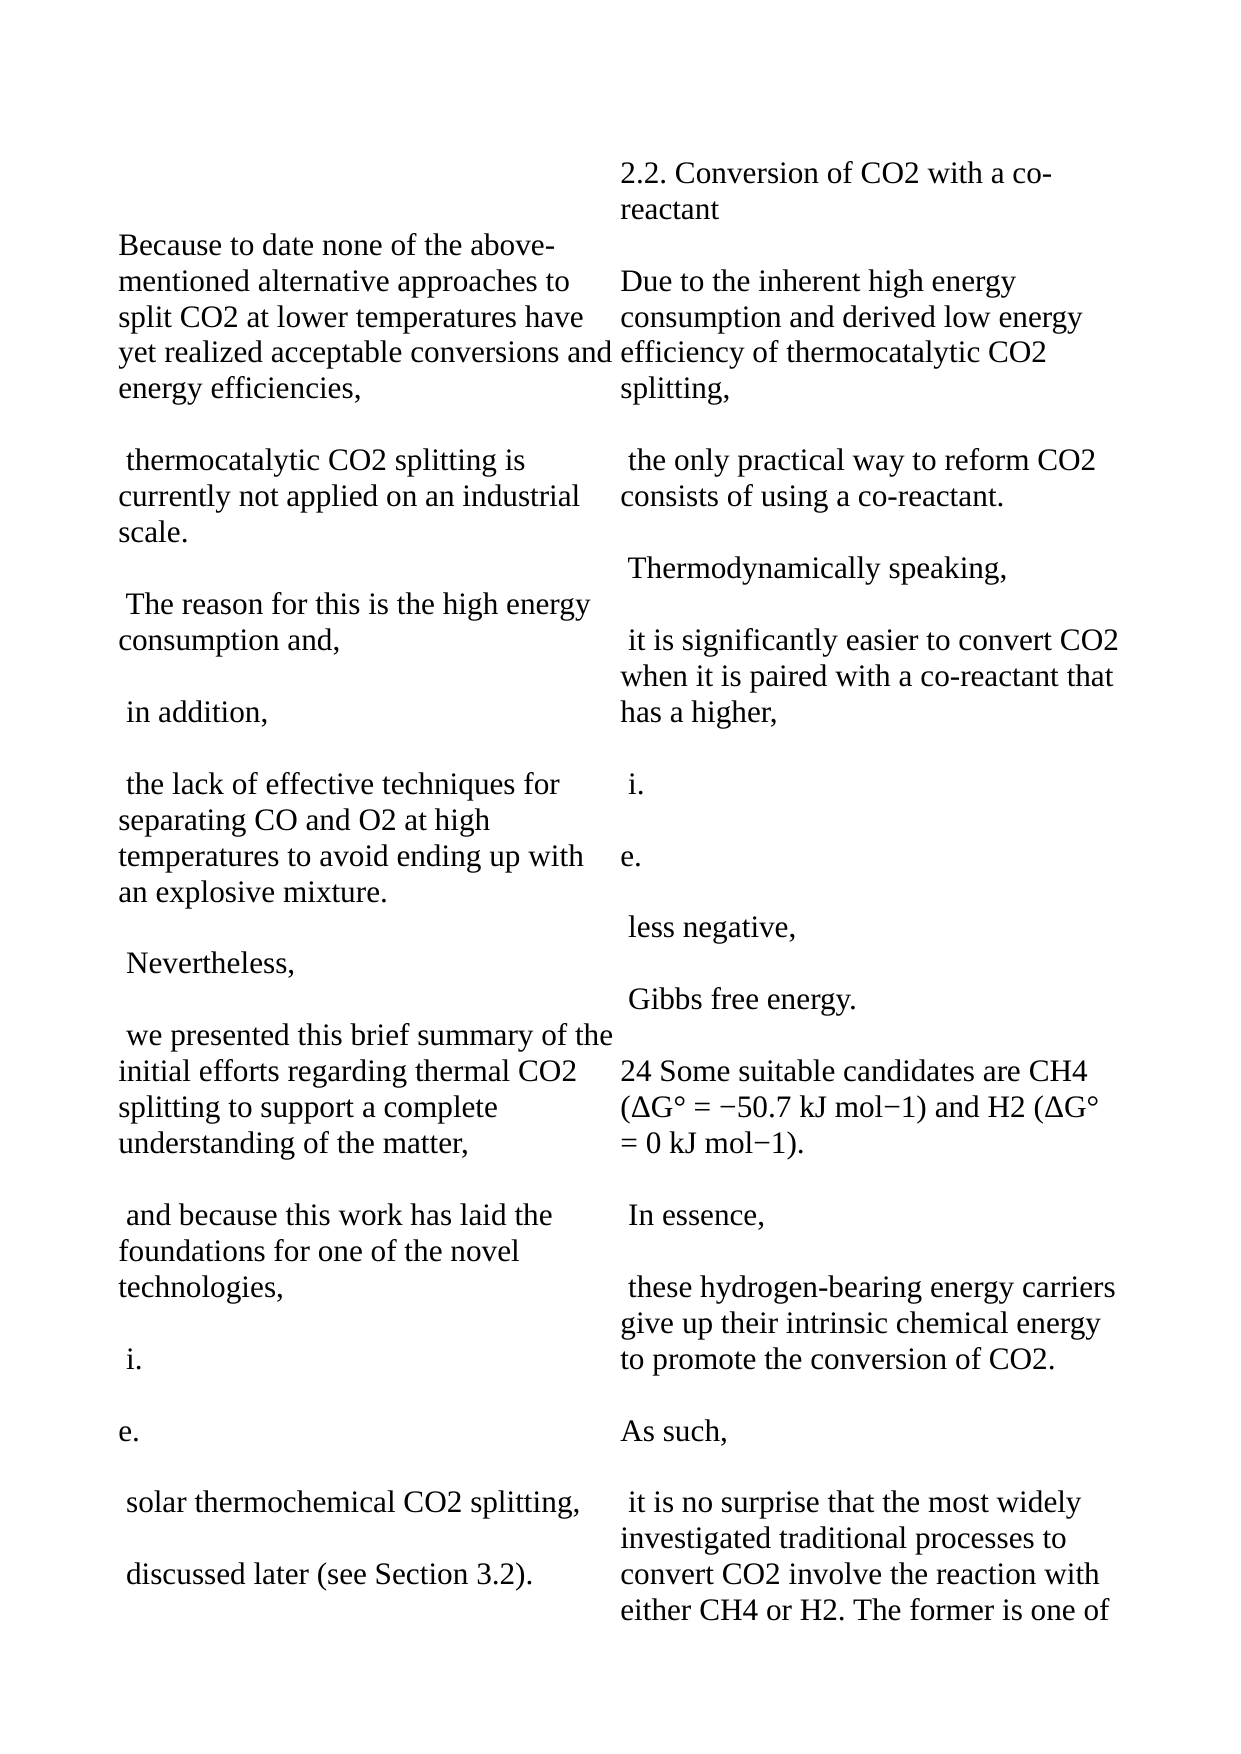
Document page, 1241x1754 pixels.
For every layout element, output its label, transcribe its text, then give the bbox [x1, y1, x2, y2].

text the lack of effective techniques for separating CO and O2 at high temperatures to avoid ending up with an explosive mixture. [118, 765, 620, 909]
text Gibbs free energy. [620, 981, 1122, 1017]
text in addition, [118, 693, 620, 729]
text 24 Some suitable candidates are CH4 (ΔG° = −50.7 kJ mol−1) and H2 (ΔG° = 0 kJ mol−1). [620, 1052, 1122, 1160]
text Due to the inherent high energy consumption and derived low energy efficiency of thermocatalytic CO2 splitting, [620, 262, 1122, 406]
text and because this work has laid the foundations for one of the novel technologies, [118, 1196, 620, 1304]
text As such, [620, 1412, 1122, 1448]
text it is no surprise that the most widely investigated traditional processes to convert CO2 involve the reaction with either CH4 or H2. The former is one of [620, 1484, 1122, 1627]
text thermocatalytic CO2 splitting is currently not applied on an industrial scale. [118, 442, 620, 549]
text the only practical way to reform CO2 consists of using a co-reactant. [620, 442, 1122, 513]
text The reason for this is the high energy consumption and, [118, 585, 620, 657]
text solar thermochemical CO2 splitting, [118, 1484, 620, 1520]
text i. [620, 765, 1122, 801]
text In essence, [620, 1196, 1122, 1232]
text 2.2. Conversion of CO2 with a co-reactant [620, 154, 1122, 226]
text e. [118, 1412, 620, 1448]
text it is significantly easier to convert CO2 when it is paired with a co-reactant that has a higher, [620, 621, 1122, 729]
text less negative, [620, 909, 1122, 945]
text Thermodynamically speaking, [620, 549, 1122, 585]
text e. [620, 837, 1122, 873]
text discussed later (see Section 3.2). [118, 1556, 620, 1592]
text Nevertheless, [118, 945, 620, 981]
text Because to date none of the above-mentioned alternative approaches to split CO2 at lower temperatures have yet realized acceptable conversions and energy efficiencies, [118, 226, 620, 406]
text i. [118, 1340, 620, 1376]
text these hydrogen-bearing energy carriers give up their intrinsic chemical energy to promote the conversion of CO2. [620, 1268, 1122, 1376]
text we presented this brief summary of the initial efforts regarding thermal CO2 splitting to support a complete understanding of the matter, [118, 1017, 620, 1160]
